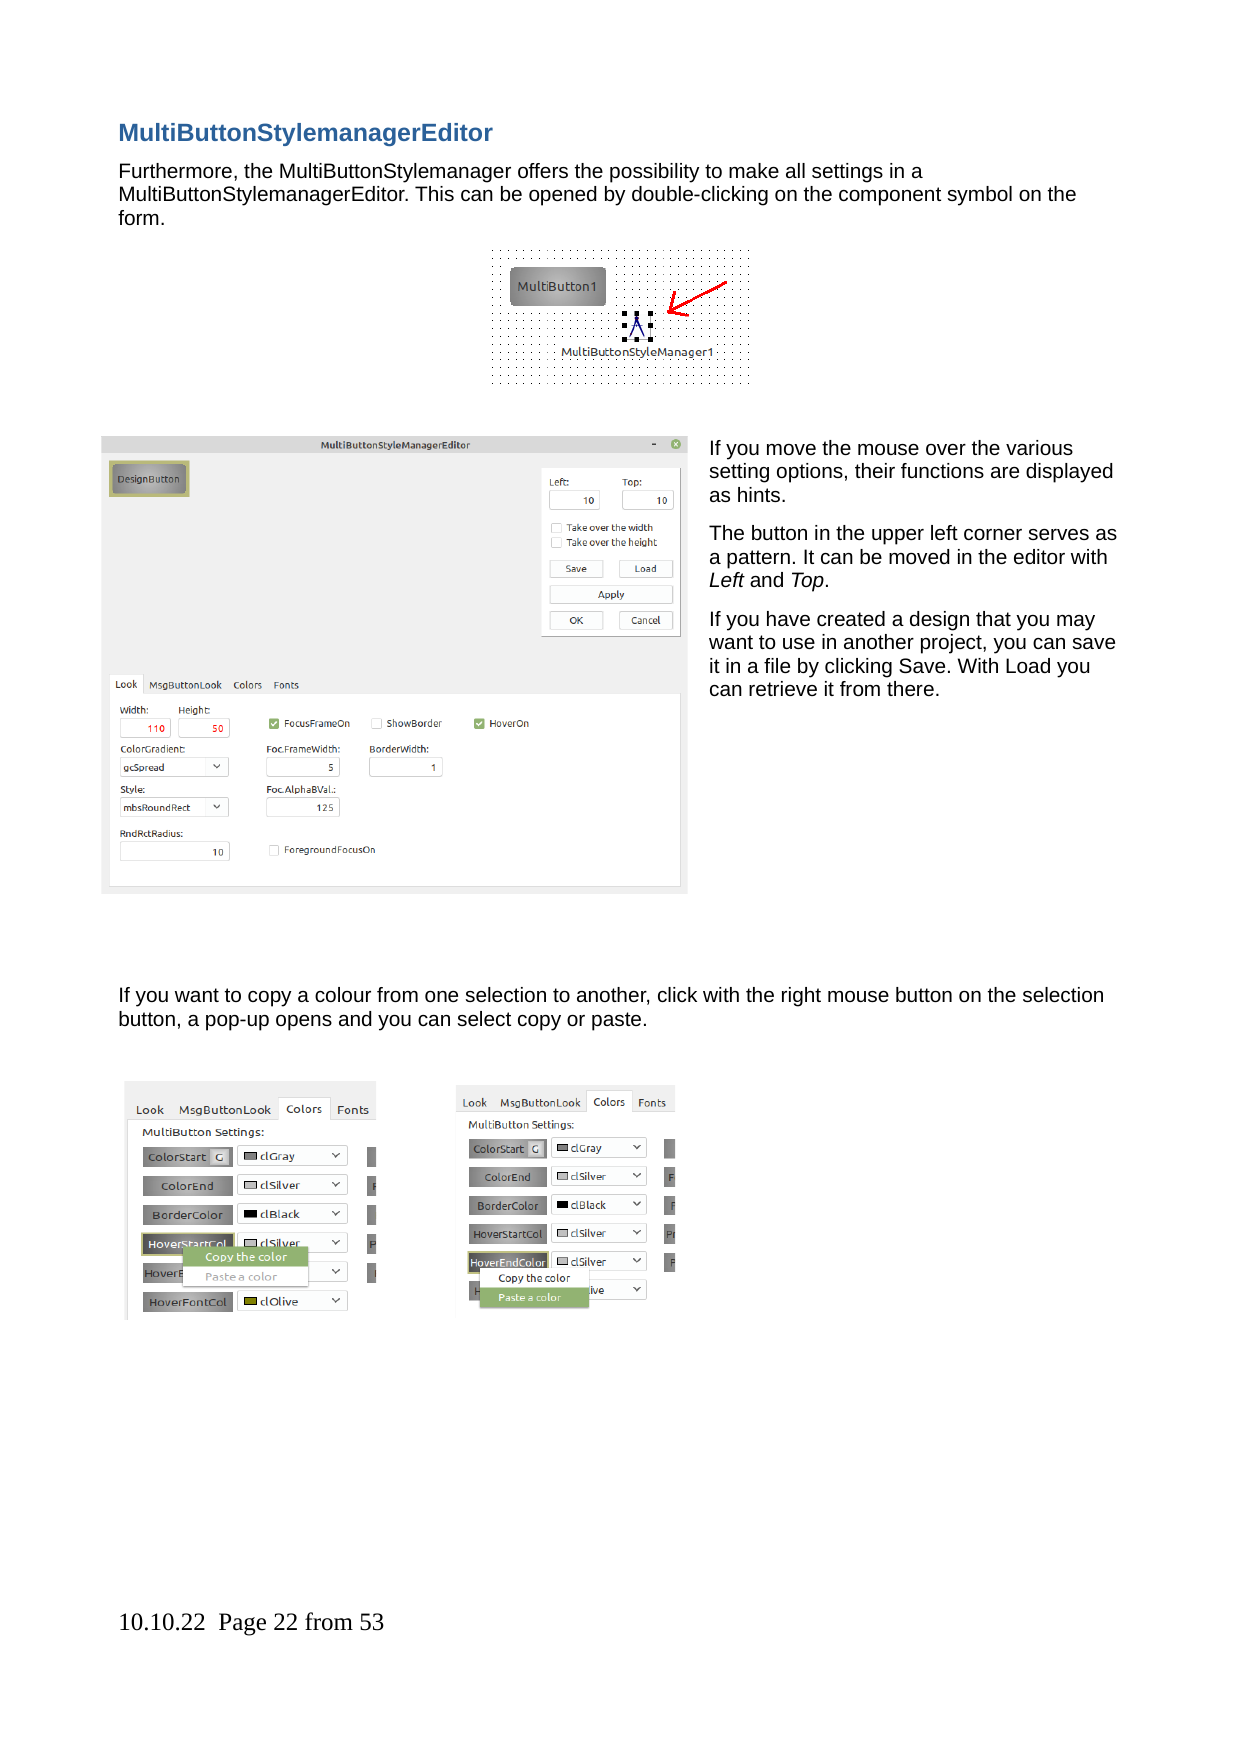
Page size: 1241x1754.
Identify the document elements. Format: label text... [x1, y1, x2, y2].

text If you move the mouse over the various setting options, their functions are displayed as hints. [688, 436, 1122, 507]
text The button in the upper left corner serves as a pattern. It can be moved in the editor with Left and Top. [688, 522, 1122, 592]
picture [489, 245, 751, 390]
text If you have created a design that you may want to use in another project, you can save it in a file by clicking Save. With Load you can retrieve it from there. [688, 607, 1122, 702]
subtitle MultiButtonStylemanagerEditor [118, 118, 1122, 147]
picture [101, 436, 688, 894]
text If you want to copy a colour from one selection to another, click with the right mouse button on the selection button, a pop-up opens and you can select copy or paste. [118, 984, 1122, 1031]
picture [455, 1085, 676, 1318]
picture [124, 1081, 377, 1320]
text Furthermore, the MultiButtonStylemanager offers the possibility to make all settings in a MultiButtonStylemanagerEditor. This can be opened by double-clicking on the component symbol on the form. [118, 159, 1122, 230]
